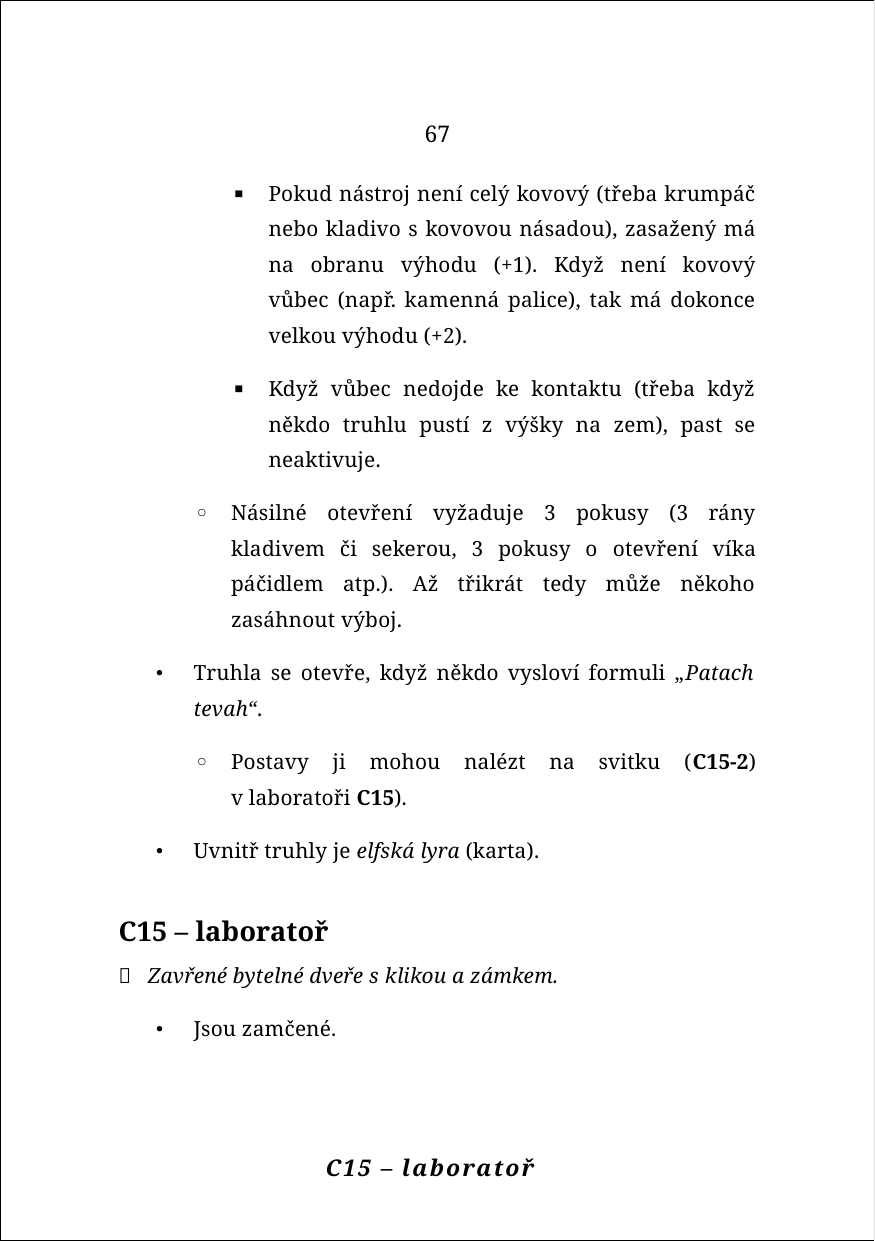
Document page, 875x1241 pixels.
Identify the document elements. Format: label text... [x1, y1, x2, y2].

list Násilné otevření vyžaduje 3 pokusy (3 rány kladivem či sekerou, 3 pokusy o⁠ otevření víka páčidlem atp.). Až třikrát tedy může někoho zasáhnout výboj. [193, 498, 756, 633]
list Když vůbec nedojde ke kontaktu (třeba když někdo truhlu pustí z⁠ výšky na zem), past se neaktivuje. [231, 374, 756, 474]
list Pokud nástroj není celý kovový (třeba krumpáč nebo kladivo s⁠ kovovou násadou), zasažený má na obranu výhodu (+1). Když není kovový vůbec (např. kamenná palice), tak má dokonce velkou výhodu (+2). [231, 179, 756, 349]
list Jsou zamčené. [156, 1014, 756, 1043]
list Truhla se otevře, když někdo vysloví formuli „Patach tevah“. [156, 658, 756, 722]
text 🚪 Zavřené bytelné dveře s⁠ klikou a⁠ zámkem. [118, 961, 756, 990]
list Postavy ji mohou nalézt na svitku (C15-2) v⁠ laboratoři C15). [193, 747, 756, 811]
subtitle C15 – laboratoř [118, 913, 756, 949]
list Uvnitř truhly je elfská lyra (karta). [156, 836, 756, 864]
